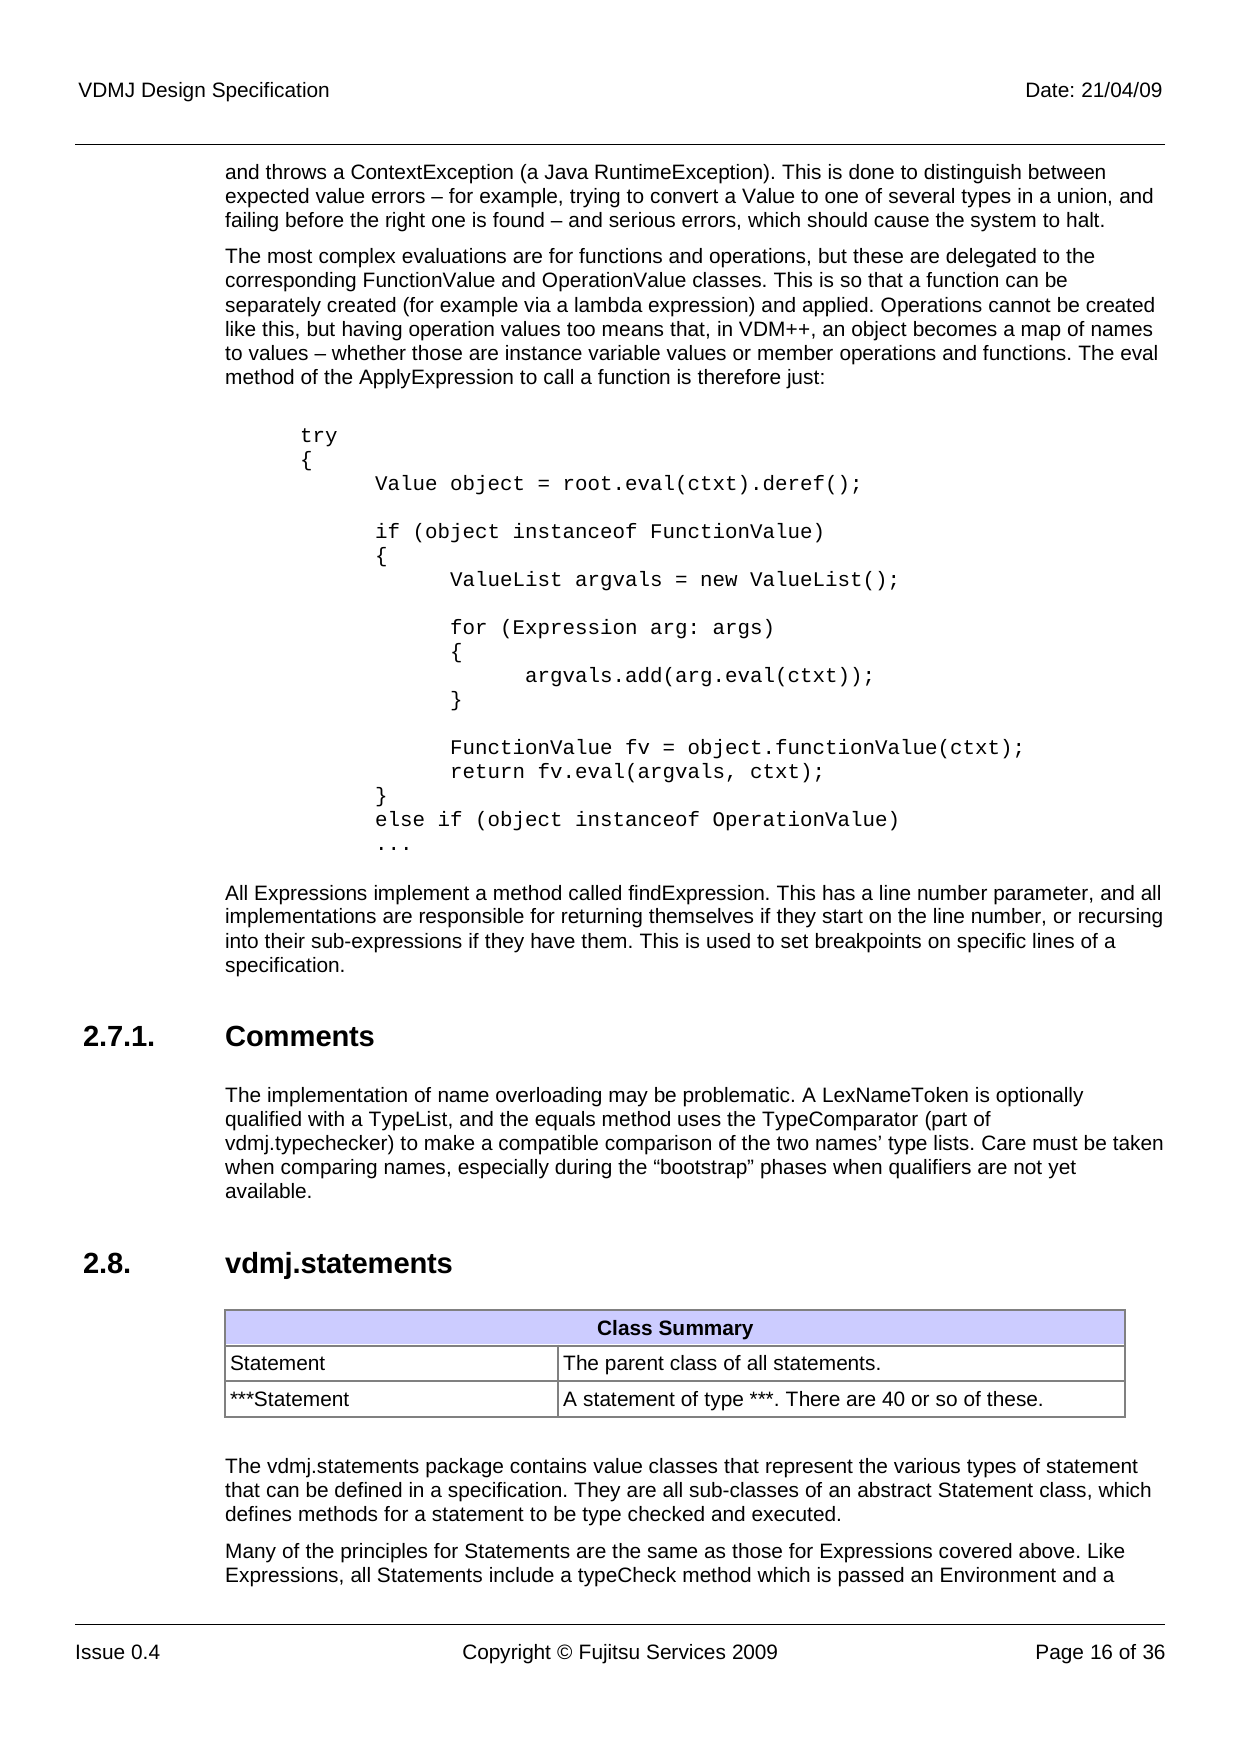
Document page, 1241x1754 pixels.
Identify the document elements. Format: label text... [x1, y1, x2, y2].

text if (object instanceof FunctionValue) [225, 521, 1165, 545]
text } [225, 689, 1165, 713]
text Many of the principles for Statements are the same as those for Expressions covered above. Like Expressions, all Statements include a typeCheck method which is passed an Environment and a [225, 1539, 1165, 1587]
text and throws a ContextException (a Java RuntimeException). This is done to distinguish between expected value errors – for example, trying to convert a Value to one of several types in a union, and failing before the right one is found – and serious errors, which should cause the system to halt. [225, 160, 1165, 232]
text All Expressions implement a method called findExpression. This has a line number parameter, and all implementations are responsible for returning themselves if they start on the line number, or recursing into their sub-expressions if they have them. This is used to set breakpoints on specific lines of a specification. [225, 880, 1165, 977]
text Value object = root.eval(ctxt).deref(); [225, 473, 1165, 497]
table_header Class Summary [226, 1311, 1124, 1344]
text } [225, 784, 1165, 808]
text for (Expression arg: args) [225, 617, 1165, 641]
text return fv.eval(argvals, ctxt); [225, 761, 1165, 784]
text The implementation of name overloading may be problematic. A LexNameToken is optionally qualified with a TypeList, and the equals method uses the TypeComparator (part of vdmj.typechecker) to make a compatible comparison of the two names’ type lists. Care must be taken when comparing names, especially during the “bootstrap” phases when qualifiers are not yet available. [225, 1083, 1165, 1203]
table_cell A statement of type ***. There are 40 or so of these. [559, 1382, 1124, 1416]
subtitle Comments [75, 1019, 1165, 1053]
text try [225, 425, 1165, 449]
text else if (object instanceof OperationValue) [225, 808, 1165, 832]
subtitle vdmj.statements [75, 1246, 1165, 1279]
text The most complex evaluations are for functions and operations, but these are delegated to the corresponding FunctionValue and OperationValue classes. This is so that a function can be separately created (for example via a lambda expression) and applied. Operations cannot be created like this, but having operation values too means that, in VDM++, an object becomes a map of names to values – whether those are instance variable values or member operations and functions. The eval method of the ApplyExpression to call a function is therefore just: [225, 244, 1165, 389]
table_cell ***Statement [226, 1382, 557, 1416]
text The vdmj.statements package contains value classes that represent the various types of statement that can be defined in a specification. They are all sub-classes of an abstract Statement class, which defines methods for a statement to be type checked and executed. [225, 1454, 1165, 1526]
table_cell The parent class of all statements. [559, 1347, 1124, 1380]
text ValueList argvals = new ValueList(); [225, 569, 1165, 593]
text { [225, 641, 1165, 665]
table_cell Statement [226, 1347, 557, 1380]
text { [225, 449, 1165, 473]
text FunctionValue fv = object.functionValue(ctxt); [225, 737, 1165, 761]
text ... [225, 832, 1165, 856]
text { [225, 545, 1165, 569]
text argvals.add(arg.eval(ctxt)); [225, 665, 1165, 689]
